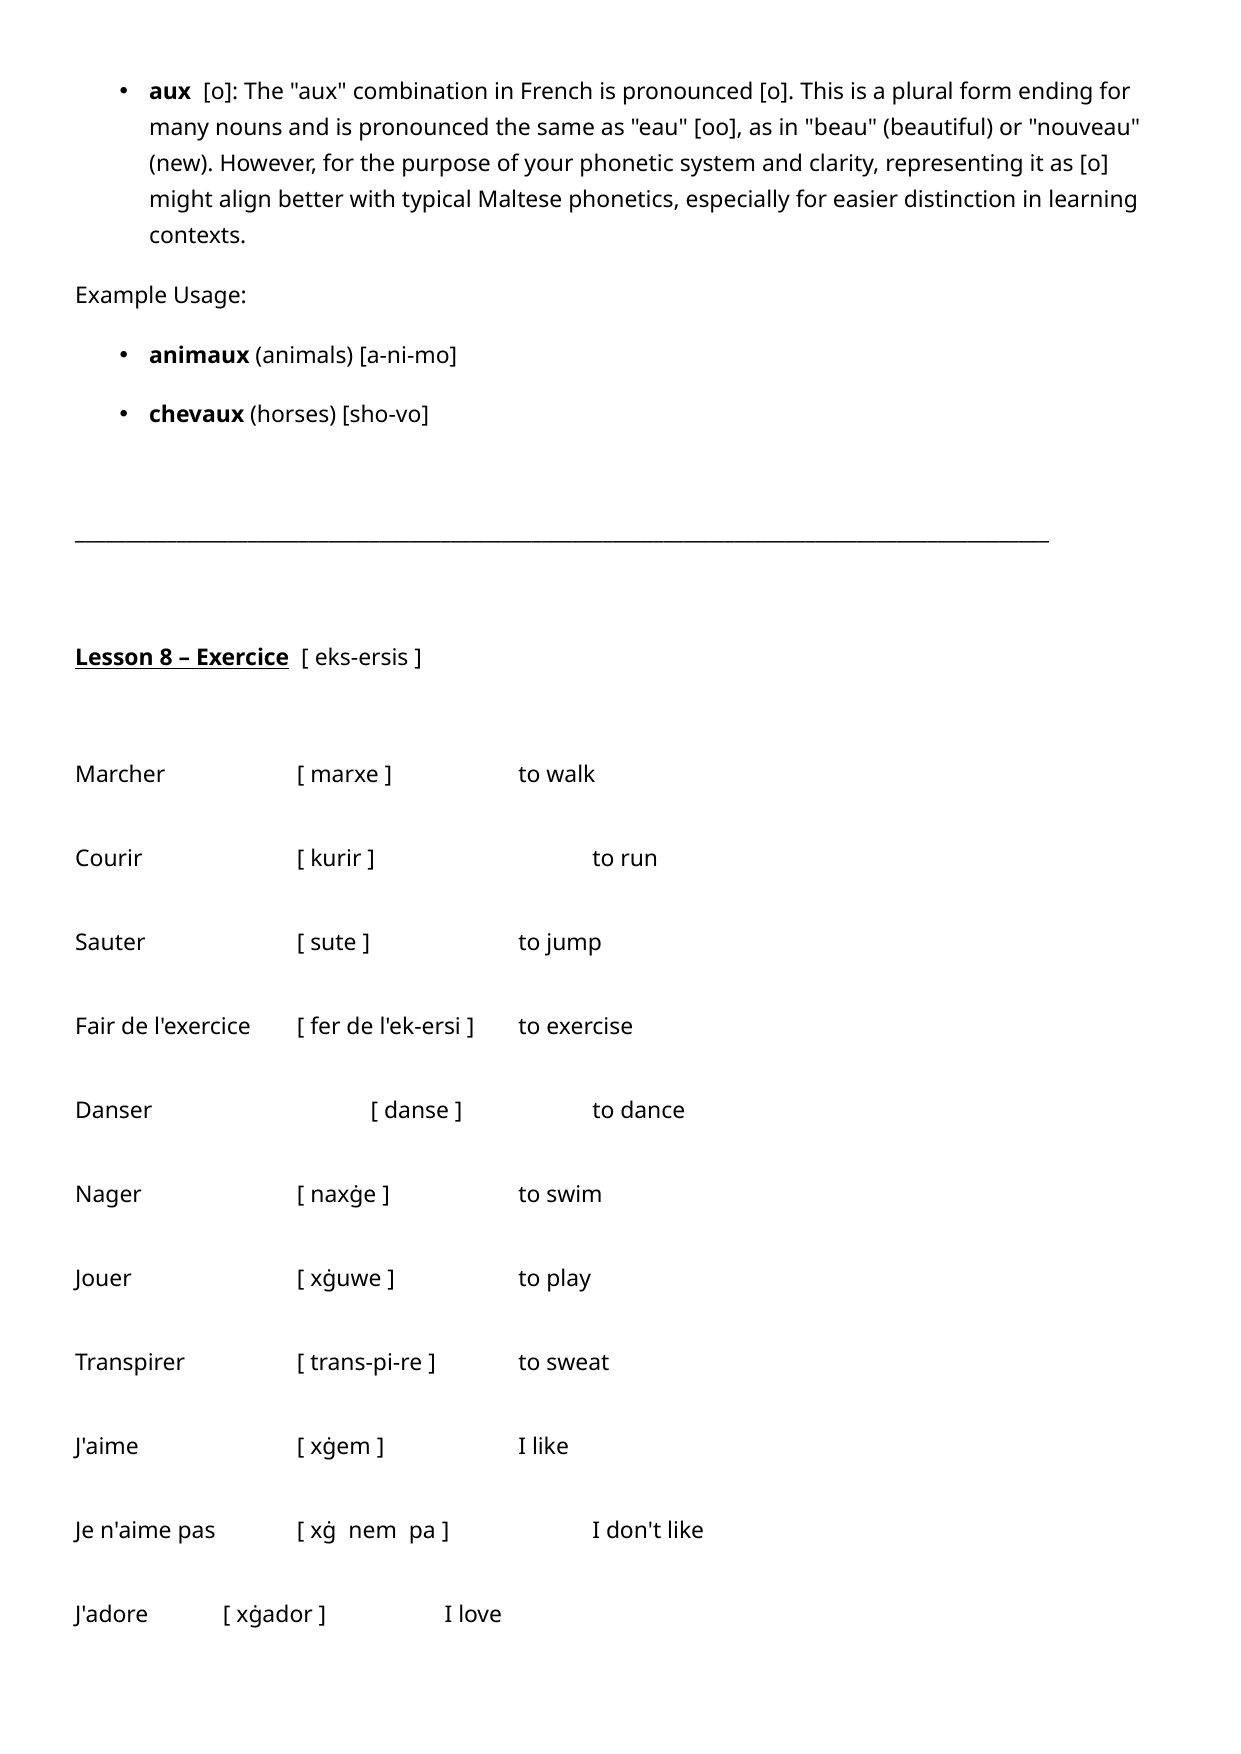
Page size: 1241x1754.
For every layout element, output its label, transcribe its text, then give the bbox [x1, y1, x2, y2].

text J'aime [ xġem ] I like [75, 1430, 1165, 1461]
text Je n'aime pas [ xġ nem pa ] I don't like [75, 1514, 1165, 1545]
text Lesson 8 – Exercice [ eks-ersis ] [75, 641, 1165, 672]
list chevaux (horses) [sho-vo] [119, 398, 1165, 430]
text Fair de l'exercice [ fer de l'ek-ersi ] to exercise [75, 1010, 1165, 1041]
text Jouer [ xġuwe ] to play [75, 1262, 1165, 1293]
text Transpirer [ trans-pi-re ] to sweat [75, 1346, 1165, 1377]
text Marcher [ marxe ] to walk [75, 758, 1165, 789]
text Example Usage: [75, 279, 1165, 310]
text Sauter [ sute ] to jump [75, 926, 1165, 957]
text Danser [ danse ] to dance [75, 1094, 1165, 1125]
list aux [o]: The "aux" combination in French is pronounced [o]. This is a plural form ending for many nouns and is pronounced the same as "eau" [oo], as in "beau" (beautiful) or "nouveau" (new). However, for the purpose of your phonetic system and clarity, representing it as [o] might align better with typical Maltese phonetics, especially for easier distinction in learning contexts. [119, 75, 1165, 250]
text Nager [ naxġe ] to swim [75, 1178, 1165, 1209]
text ________________________________________________________________________________________________ [75, 515, 1165, 547]
list animaux (animals) [a-ni-mo] [119, 338, 1165, 370]
text Courir [ kurir ] to run [75, 842, 1165, 873]
text J'adore [ xġador ] I love [75, 1598, 1165, 1629]
